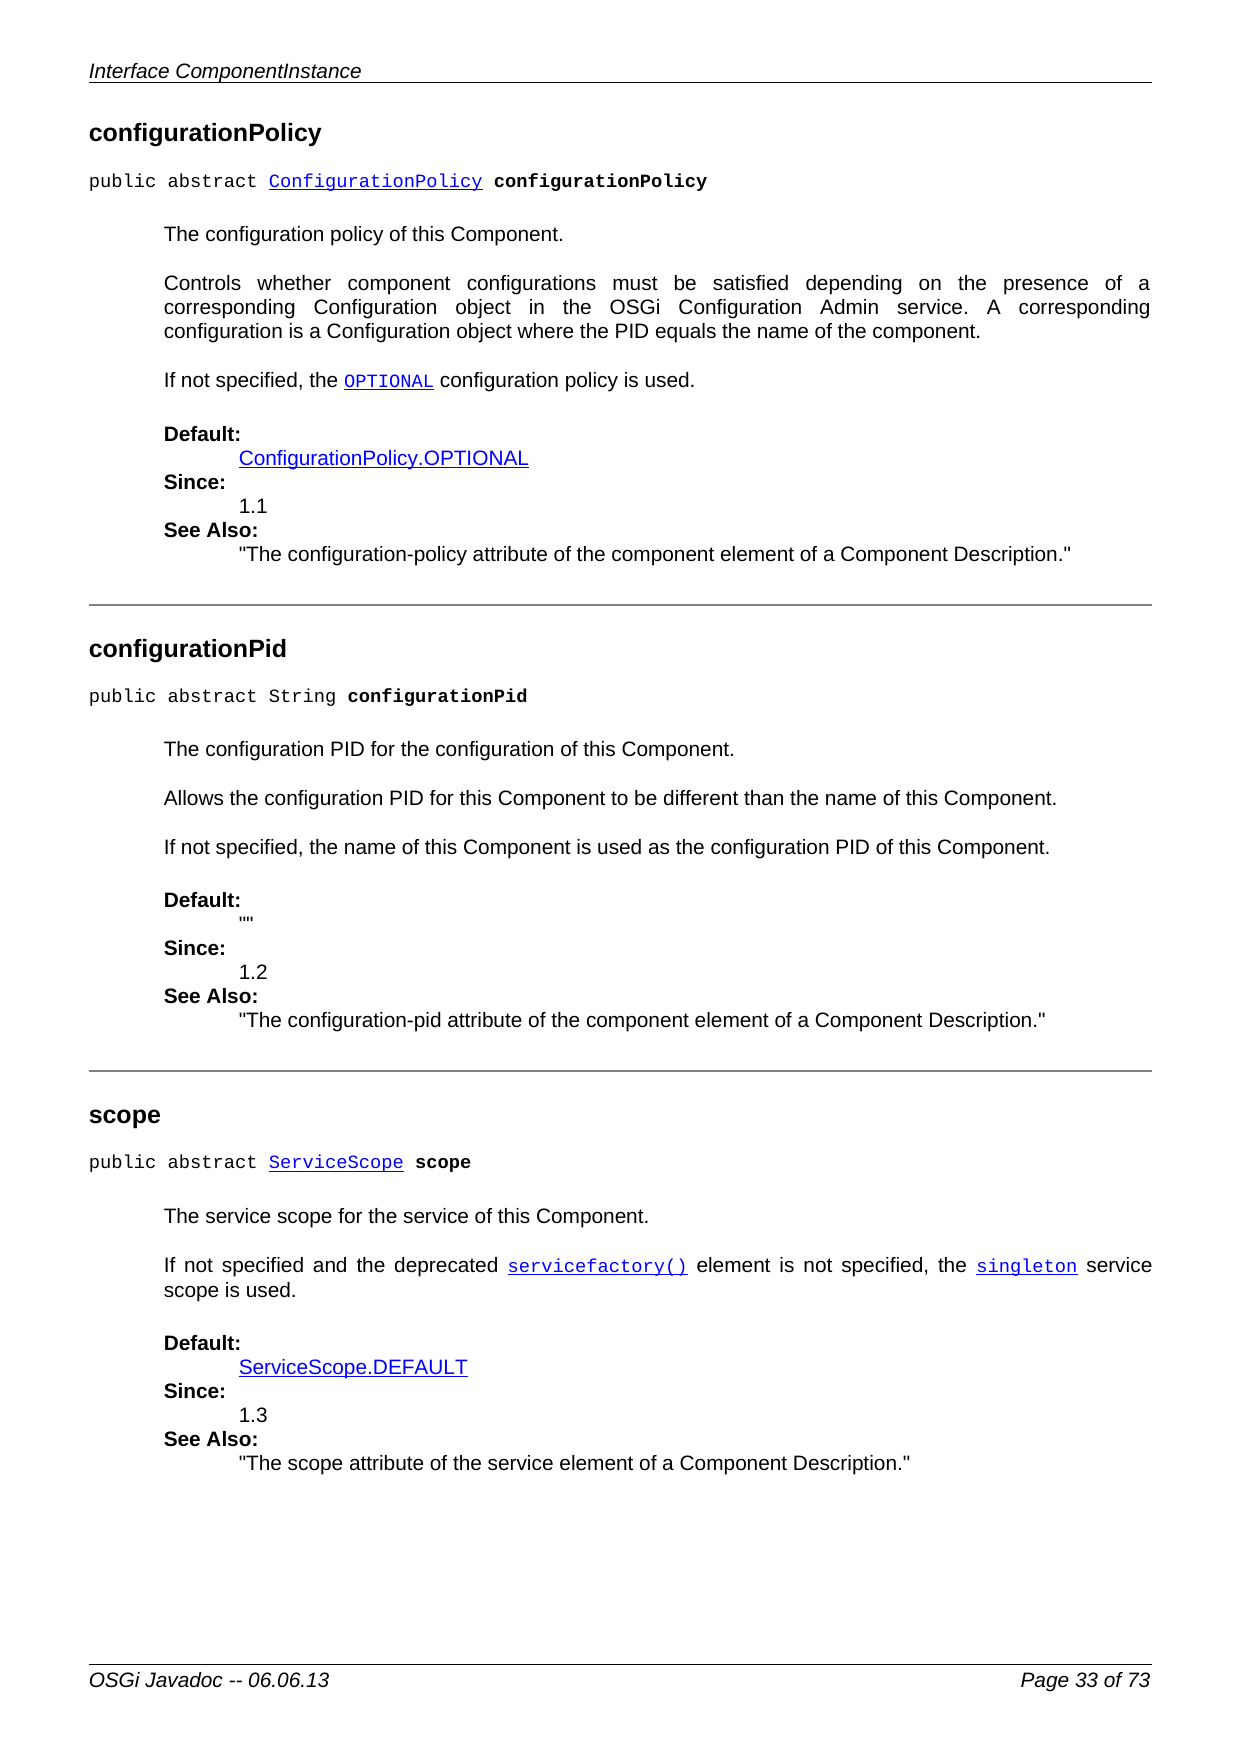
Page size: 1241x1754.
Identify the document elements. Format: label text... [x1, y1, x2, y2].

text Default: [163, 1331, 1152, 1355]
text See Also: [163, 984, 1152, 1008]
subtitle scope [88, 1100, 1152, 1129]
text "" [238, 912, 1152, 936]
text Controls whether component configurations must be satisfied depending on the presence of a corresponding Configuration object in the OSGi Configuration Admin service. A corresponding configuration is a Configuration object where the PID equals the name of the component. [163, 271, 1152, 343]
text The configuration policy of this Component. [163, 222, 1152, 246]
text If not specified and the deprecated servicefactory() element is not specified, the singleton service scope is used. [163, 1253, 1152, 1302]
text 1.2 [238, 960, 1152, 984]
text "The configuration-policy attribute of the component element of a Component Description." [238, 542, 1152, 566]
text "The scope attribute of the service element of a Component Description." [238, 1451, 1152, 1475]
text Allows the configuration PID for this Component to be different than the name of this Component. [163, 786, 1152, 810]
text See Also: [163, 518, 1152, 542]
text Since: [163, 1379, 1152, 1403]
text Default: [163, 888, 1152, 912]
text Since: [163, 936, 1152, 960]
text The configuration PID for the configuration of this Component. [163, 737, 1152, 761]
text public abstract ConfigurationPolicy configurationPolicy [88, 171, 1152, 193]
text If not specified, the name of this Component is used as the configuration PID of this Component. [163, 835, 1152, 859]
text public abstract String configurationPid [88, 687, 1152, 708]
text If not specified, the OPTIONAL configuration policy is used. [163, 368, 1152, 393]
subtitle configurationPolicy [88, 118, 1152, 147]
text 1.1 [238, 494, 1152, 518]
text Since: [163, 470, 1152, 494]
text ConfigurationPolicy.OPTIONAL [238, 446, 1152, 470]
subtitle configurationPid [88, 634, 1152, 663]
text "The configuration-pid attribute of the component element of a Component Description." [238, 1008, 1152, 1032]
text public abstract ServiceScope scope [88, 1153, 1152, 1174]
text See Also: [163, 1427, 1152, 1451]
text ServiceScope.DEFAULT [238, 1355, 1152, 1379]
text Default: [163, 422, 1152, 446]
text The service scope for the service of this Component. [163, 1204, 1152, 1228]
text 1.3 [238, 1403, 1152, 1427]
